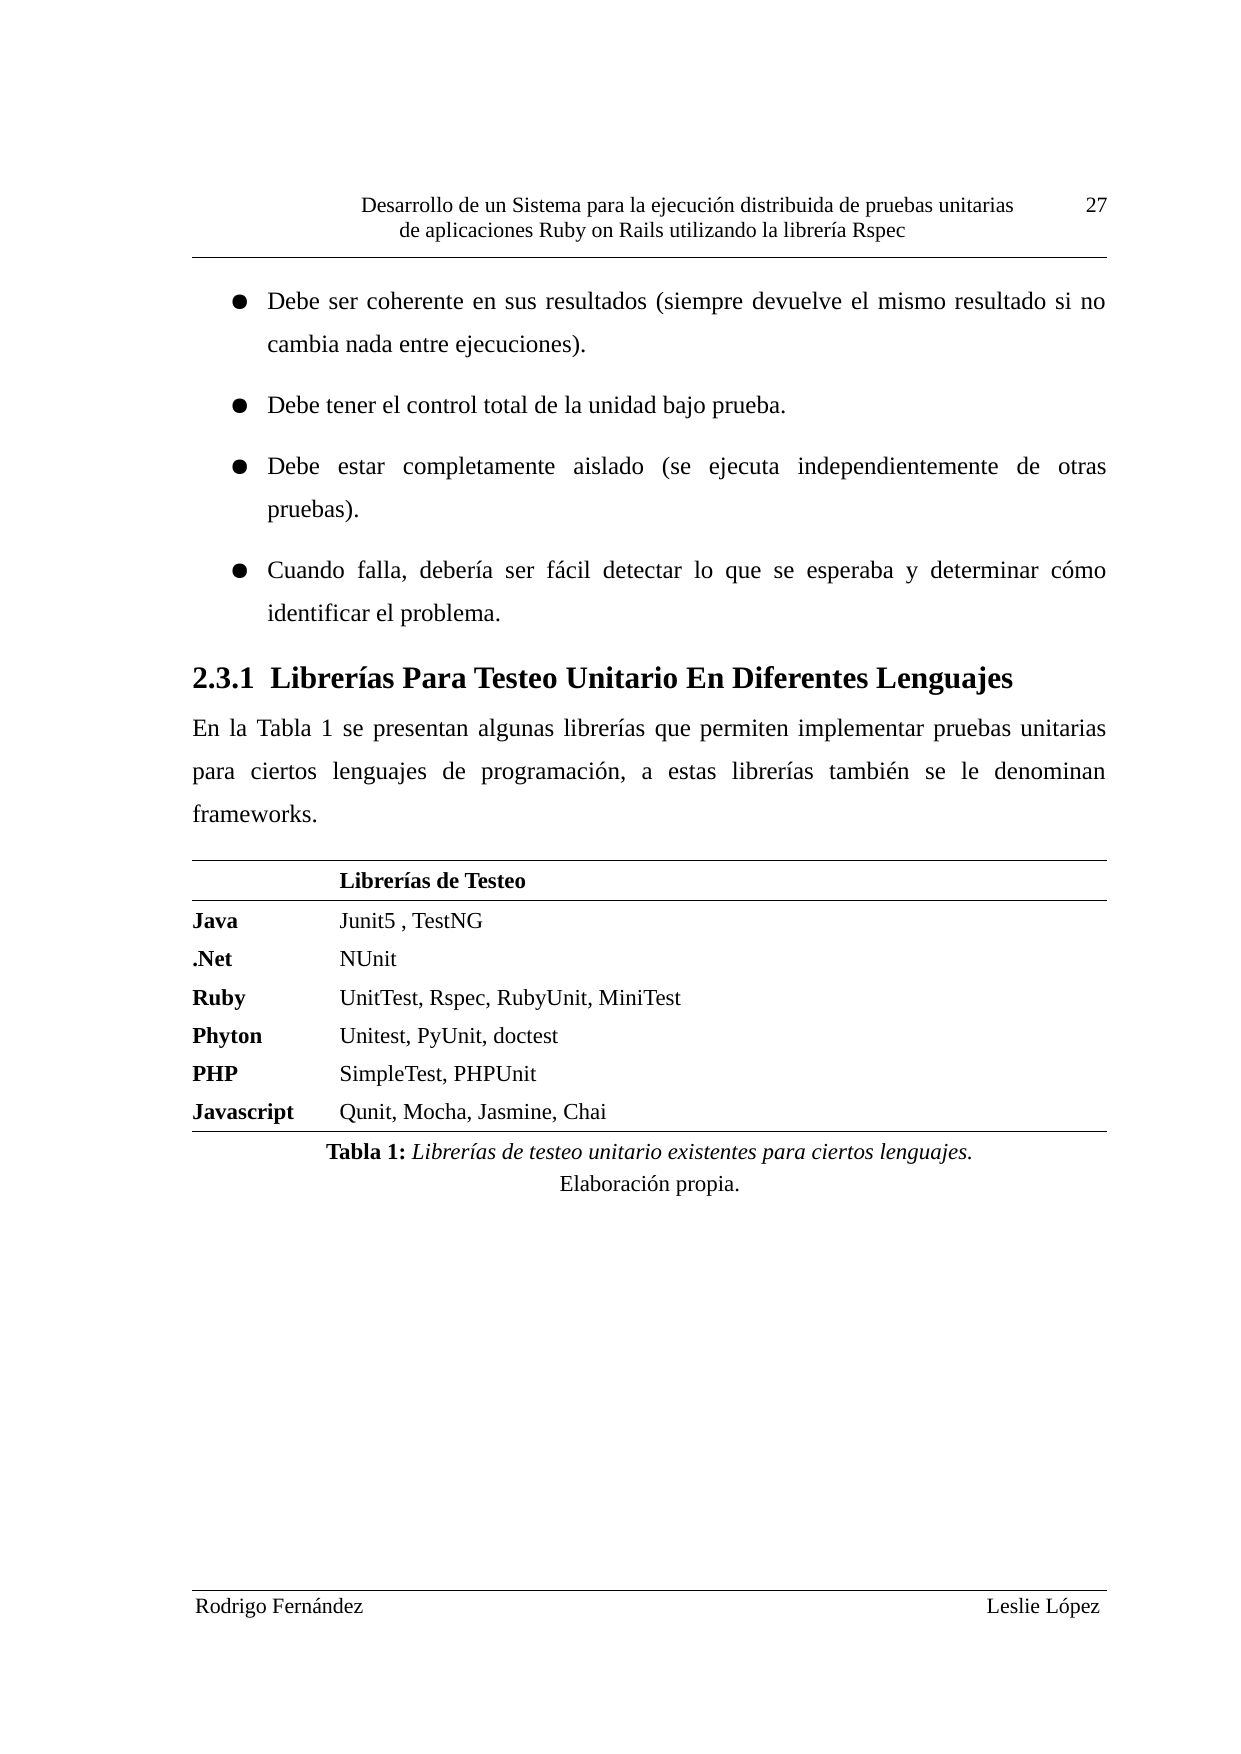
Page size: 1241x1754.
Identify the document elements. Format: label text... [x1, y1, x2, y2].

table_cell Java [192, 901, 339, 939]
text En la Tabla 1 se presentan algunas librerías que permiten implementar pruebas unitarias para ciertos lenguajes de programación, a estas librerías también se le denominan frameworks. [192, 713, 1107, 828]
table_header [192, 861, 339, 899]
table_cell Qunit, Mocha, Jasmine, Chai [339, 1092, 1107, 1131]
subtitle Librerías para Testeo Unitario en Diferentes Lenguajes [192, 659, 1107, 695]
table_cell PHP [192, 1054, 339, 1092]
list Cuando falla, debería ser fácil detectar lo que se esperaba y determinar cómo identificar el problema. [229, 555, 1107, 627]
table_cell UnitTest, Rspec, RubyUnit, MiniTest [339, 978, 1107, 1016]
table_cell Unitest, PyUnit, doctest [339, 1016, 1107, 1054]
table_cell Junit5 , TestNG [339, 901, 1107, 939]
table_cell Phyton [192, 1016, 339, 1054]
table_cell .Net [192, 939, 339, 978]
list Debe tener el control total de la unidad bajo prueba. [229, 390, 1107, 419]
table_cell Javascript [192, 1092, 339, 1131]
table_header Librerías de Testeo [339, 861, 1107, 899]
list Debe ser coherente en sus resultados (siempre devuelve el mismo resultado si no cambia nada entre ejecuciones). [229, 286, 1107, 358]
list Debe estar completamente aislado (se ejecuta independientemente de otras pruebas). [229, 451, 1107, 523]
text Tabla 1: Librerías de testeo unitario existentes para ciertos lenguajes. [192, 1138, 1107, 1164]
table_cell NUnit [339, 939, 1107, 978]
table_cell SimpleTest, PHPUnit [339, 1054, 1107, 1092]
table_cell Ruby [192, 978, 339, 1016]
text Elaboración propia. [192, 1170, 1107, 1197]
